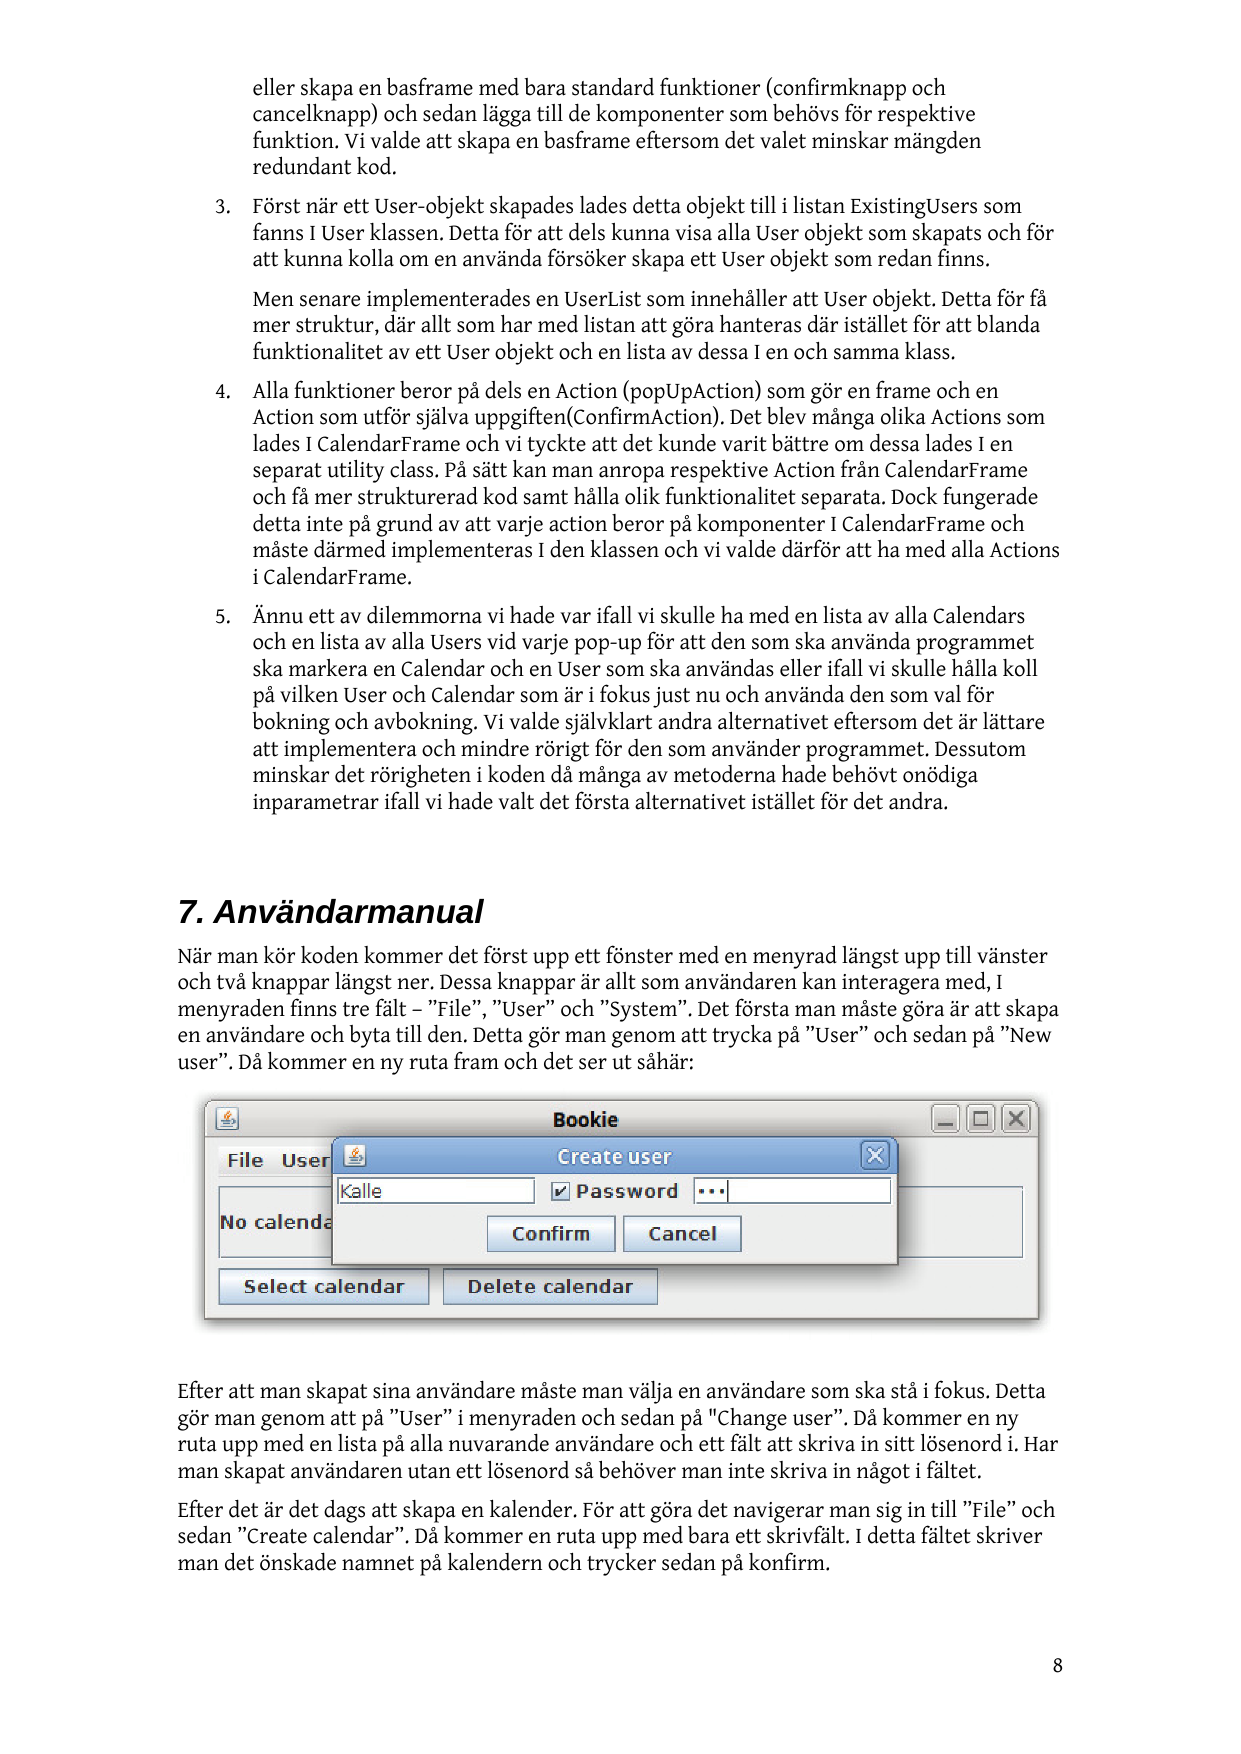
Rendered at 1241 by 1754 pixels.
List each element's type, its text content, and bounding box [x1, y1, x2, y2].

subtitle 7. Användarmanual [177, 892, 1063, 931]
text Efter det är det dags att skapa en kalender. För att göra det navigerar man sig in till ”File” och sedan ”Create calendar”. Då kommer en ruta upp med bara ett skrivfält. I detta fältet skriver man det önskade namnet på kalendern och trycker sedan på konfirm. [177, 1497, 1063, 1577]
list Först när ett User-objekt skapades lades detta objekt till i listan ExistingUsers som fanns I User klassen. Detta för att dels kunna visa alla User objekt som skapats och för att kunna kolla om en använda försöker skapa ett User objekt som redan finns. [215, 194, 1063, 273]
list Ännu ett av dilemmorna vi hade var ifall vi skulle ha med en lista av alla Calendars och en lista av alla Users vid varje pop-up för att den som ska använda programmet ska markera en Calendar och en User som ska användas eller ifall vi skulle hålla koll på vilken User och Calendar som är i fokus just nu och använda den som val för bokning och avbokning. Vi valde självklart andra alternativet eftersom det är lättare att implementera och mindre rörigt för den som använder programmet. Dessutom minskar det rörigheten i koden då många av metoderna hade behövt onödiga inparametrar ifall vi hade valt det första alternativet istället för det andra. [215, 603, 1063, 816]
list Alla funktioner beror på dels en Action (popUpAction) som gör en frame och en Action som utför själva uppgiften(ConfirmAction). Det blev många olika Actions som lades I CalendarFrame och vi tyckte att det kunde varit bättre om dessa lades I en separat utility class. På sätt kan man anropa respektive Action från CalendarFrame och få mer strukturerad kod samt hålla olik funktionalitet separata. Dock fungerade detta inte på grund av att varje action beror på komponenter I CalendarFrame och måste därmed implementeras I den klassen och vi valde därför att ha med alla Actions i CalendarFrame. [215, 378, 1063, 591]
list Men senare implementerades en UserList som innehåller att User objekt. Detta för få mer struktur, där allt som har med listan att göra hanteras där istället för att blanda funktionalitet av ett User objekt och en lista av dessa I en och samma klass. [215, 286, 1063, 366]
text Efter att man skapat sina användare måste man välja en användare som ska stå i fokus. Detta gör man genom att på ”User” i menyraden och sedan på "Change user”. Då kommer en ny ruta upp med en lista på alla nuvarande användare och ett fält att skriva in sitt lösenord i. Har man skapat användaren utan ett lösenord så behöver man inte skriva in något i fältet. [177, 1378, 1063, 1485]
picture [177, 1088, 1063, 1340]
list eller skapa en basframe med bara standard funktioner (confirmknapp och cancelknapp) och sedan lägga till de komponenter som behövs för respektive funktion. Vi valde att skapa en basframe eftersom det valet minskar mängden redundant kod. [215, 75, 1063, 181]
text När man kör koden kommer det först upp ett fönster med en menyrad längst upp till vänster och två knappar längst ner. Dessa knappar är allt som användaren kan interagera med, I menyraden finns tre fält – ”File”, ”User” och ”System”. Det första man måste göra är att skapa en användare och byta till den. Detta gör man genom att trycka på ”User” och sedan på ”New user”. Då kommer en ny ruta fram och det ser ut såhär: [177, 943, 1063, 1076]
